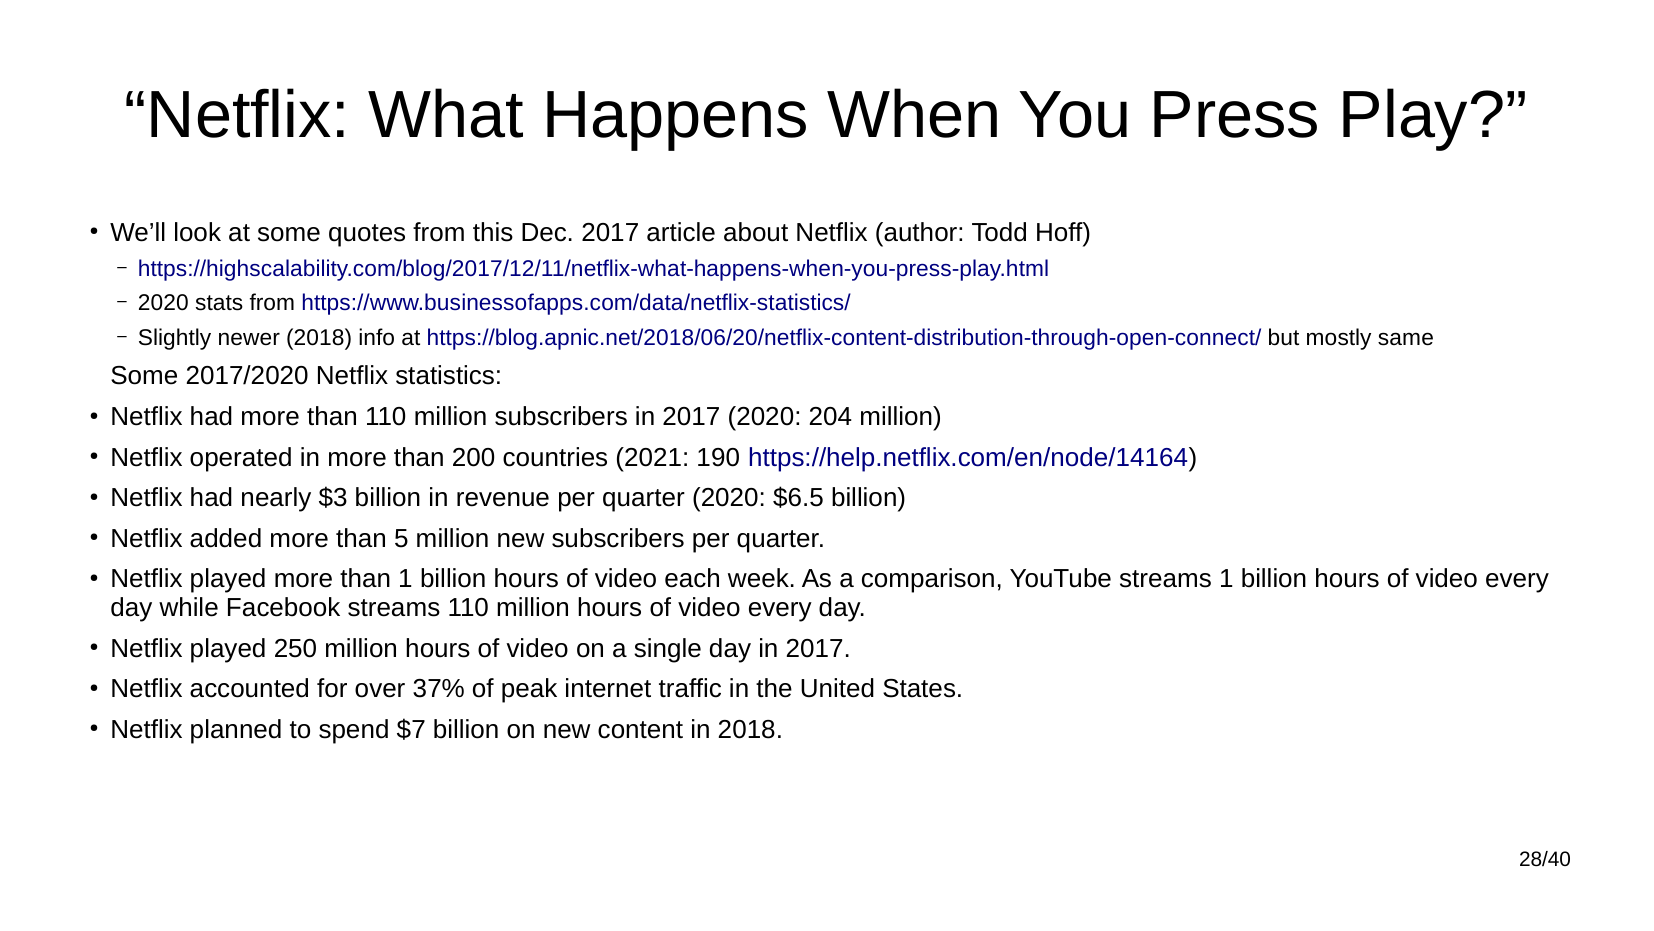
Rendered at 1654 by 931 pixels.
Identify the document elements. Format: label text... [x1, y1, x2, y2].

list We’ll look at some quotes from this Dec. 2017 article about Netflix (author: Todd Hoff) https://highscalability.com/blog/2017/12/11/netflix-what-happens-when-you-press-play.html 2020 stats from https://www.businessofapps.com/data/netflix-statistics/ Slightly newer (2018) info at https://blog.apnic.net/2018/06/20/netflix-content-distribution-through-open-connect/ but mostly same Some 2017/2020 Netflix statistics: Netflix had more than 110 million subscribers in 2017 (2020: 204 million) Netflix operated in more than 200 countries (2021: 190 https://help.netflix.com/en/node/14164) Netflix had nearly $3 billion in revenue per quarter (2020: $6.5 billion) Netflix added more than 5 million new subscribers per quarter. Netflix played more than 1 billion hours of video each week. As a comparison, YouTube streams 1 billion hours of video every day while Facebook streams 110 million hours of video every day. Netflix played 250 million hours of video on a single day in 2017. Netflix accounted for over 37% of peak internet traffic in the United States. Netflix planned to spend $7 billion on new content in 2018. [82, 217, 1571, 758]
title “Netflix: What Happens When You Press Play?” [82, 37, 1571, 193]
